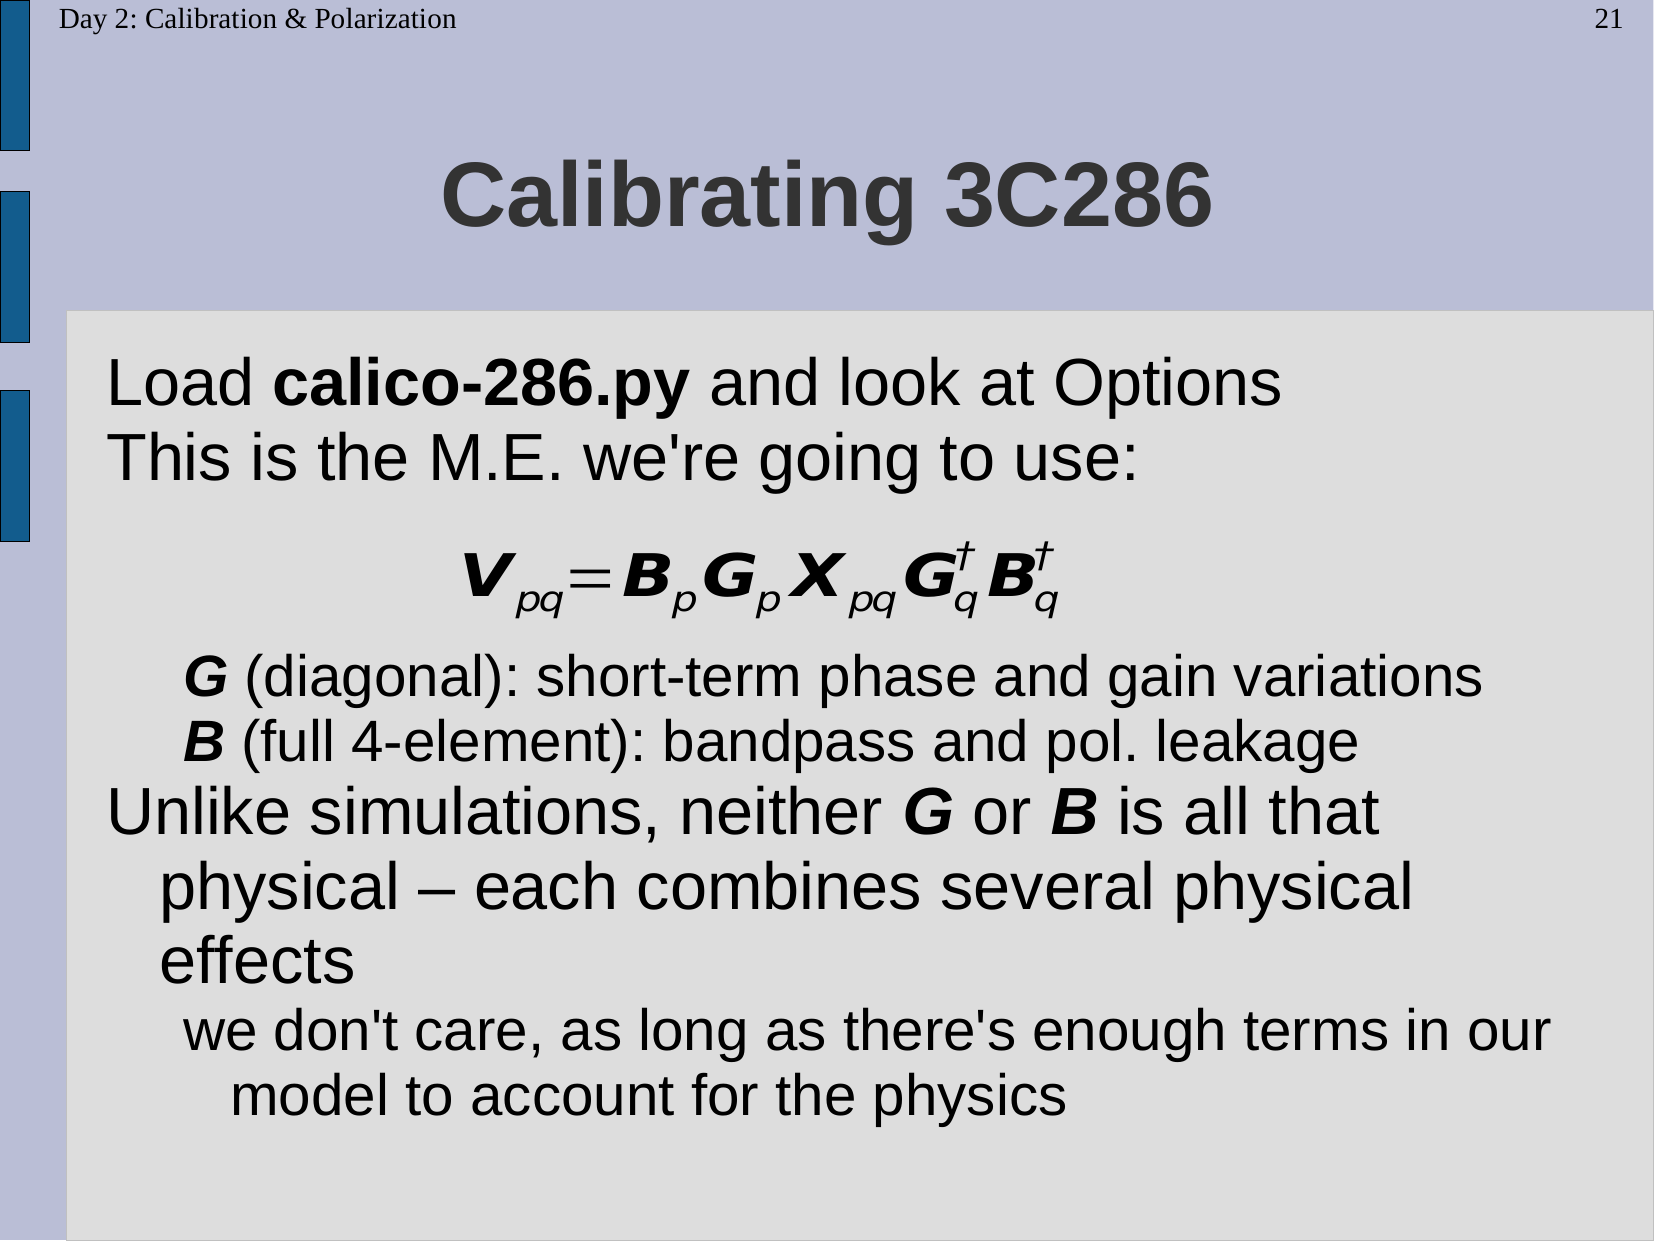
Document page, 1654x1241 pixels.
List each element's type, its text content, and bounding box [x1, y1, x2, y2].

chart [452, 534, 1063, 621]
title Calibrating 3C286 [121, 98, 1534, 291]
list Load calico-286.py and look at Options This is the M.E. we're going to use: G (diagonal): short-term phase and gain variations B (full 4-element): bandpass and pol. leakage Unlike simulations, neither G or B is all that physical – each combines several physical effects we don't care, as long as there's enough terms in our model to account for the physics [88, 344, 1595, 1161]
